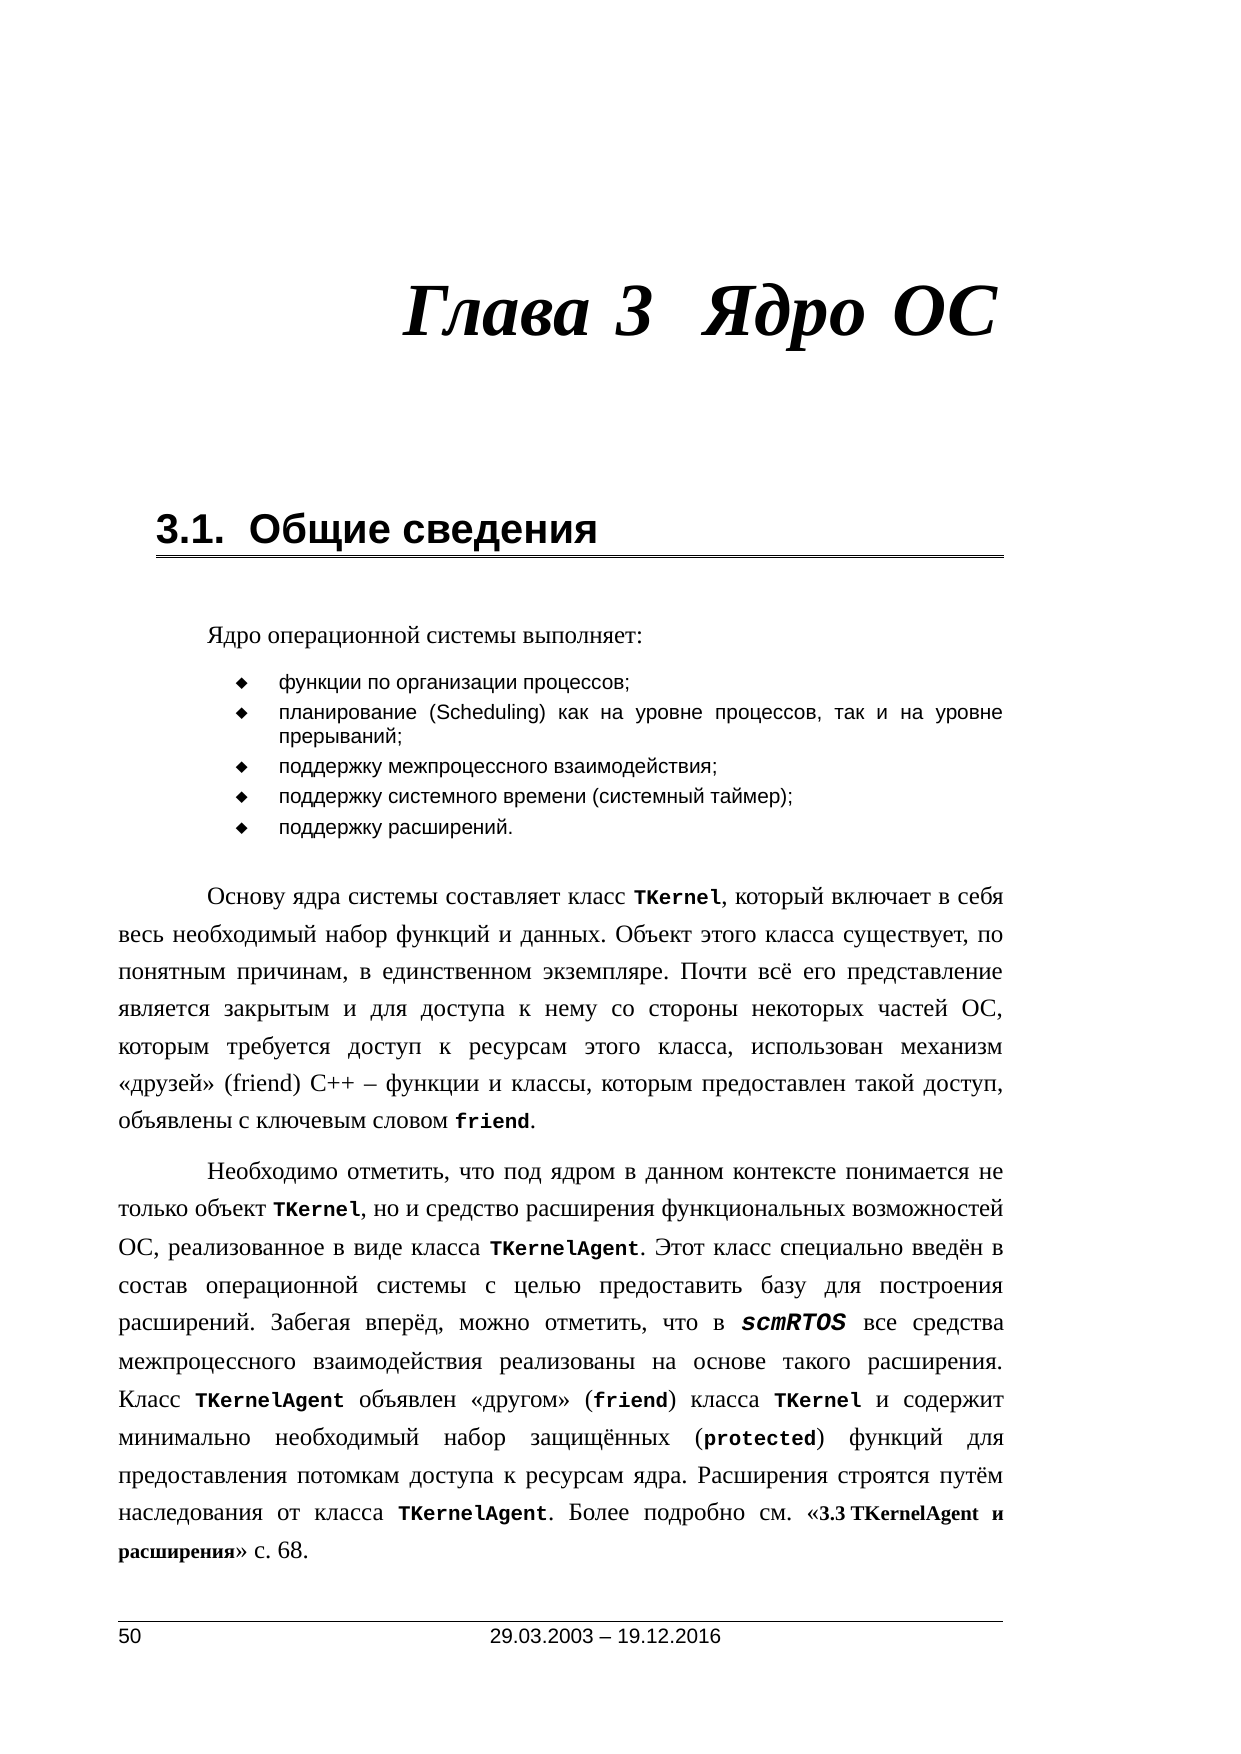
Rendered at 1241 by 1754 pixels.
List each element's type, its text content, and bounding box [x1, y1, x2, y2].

list планирование (Scheduling) как на уровне процессов, так и на уровне прерываний; [236, 700, 1004, 748]
text Основу ядра системы составляет класс TKernel, который включает в себя весь необходимый набор функций и данных. Объект этого класса существует, по понятным причинам, в единственном экземпляре. Почти всё его представление является закрытым и для доступа к нему со стороны некоторых частей ОС, которым требуется доступ к ресурсам этого класса, использован механизм «друзей» (friend) С+⁠+ – функции и классы, которым предоставлен такой доступ, объявлены с ключевым словом friend. [118, 881, 1004, 1135]
subtitle Общие сведения [156, 505, 1004, 555]
text Ядро операционной системы выполняет: [118, 620, 1004, 648]
list поддержку расширений. [236, 815, 1004, 839]
subtitle Ядро ОС [118, 265, 1004, 353]
list поддержку системного времени (системный таймер); [236, 784, 1004, 808]
list поддержку межпроцессного взаимодействия; [236, 754, 1004, 778]
text Необходимо отметить, что под ядром в данном контексте понимается не только объект TKernel, но и средство расширения функциональных возможностей ОС, реализованное в виде класса TKernelAgent. Этот класс специально введён в состав операционной системы с целью предоставить базу для построения расширений. Забегая вперёд, можно отметить, что в scmRTOS все средства межпроцессного взаимодействия реализованы на основе такого расширения. Класс TKer⁠nelAgent объявлен «другом» (friend) класса TKernel и содержит минимально необходимый набор защищённых (protected) функций для предоставления потомкам доступа к ресурсам ядра. Расширения строятся путём наследования от класса TKernelAgent. Более подробно см. «3.3 TKernelAgent и расширения» с. 67. [118, 1156, 1004, 1564]
list функции по организации процессов; [236, 669, 1004, 693]
